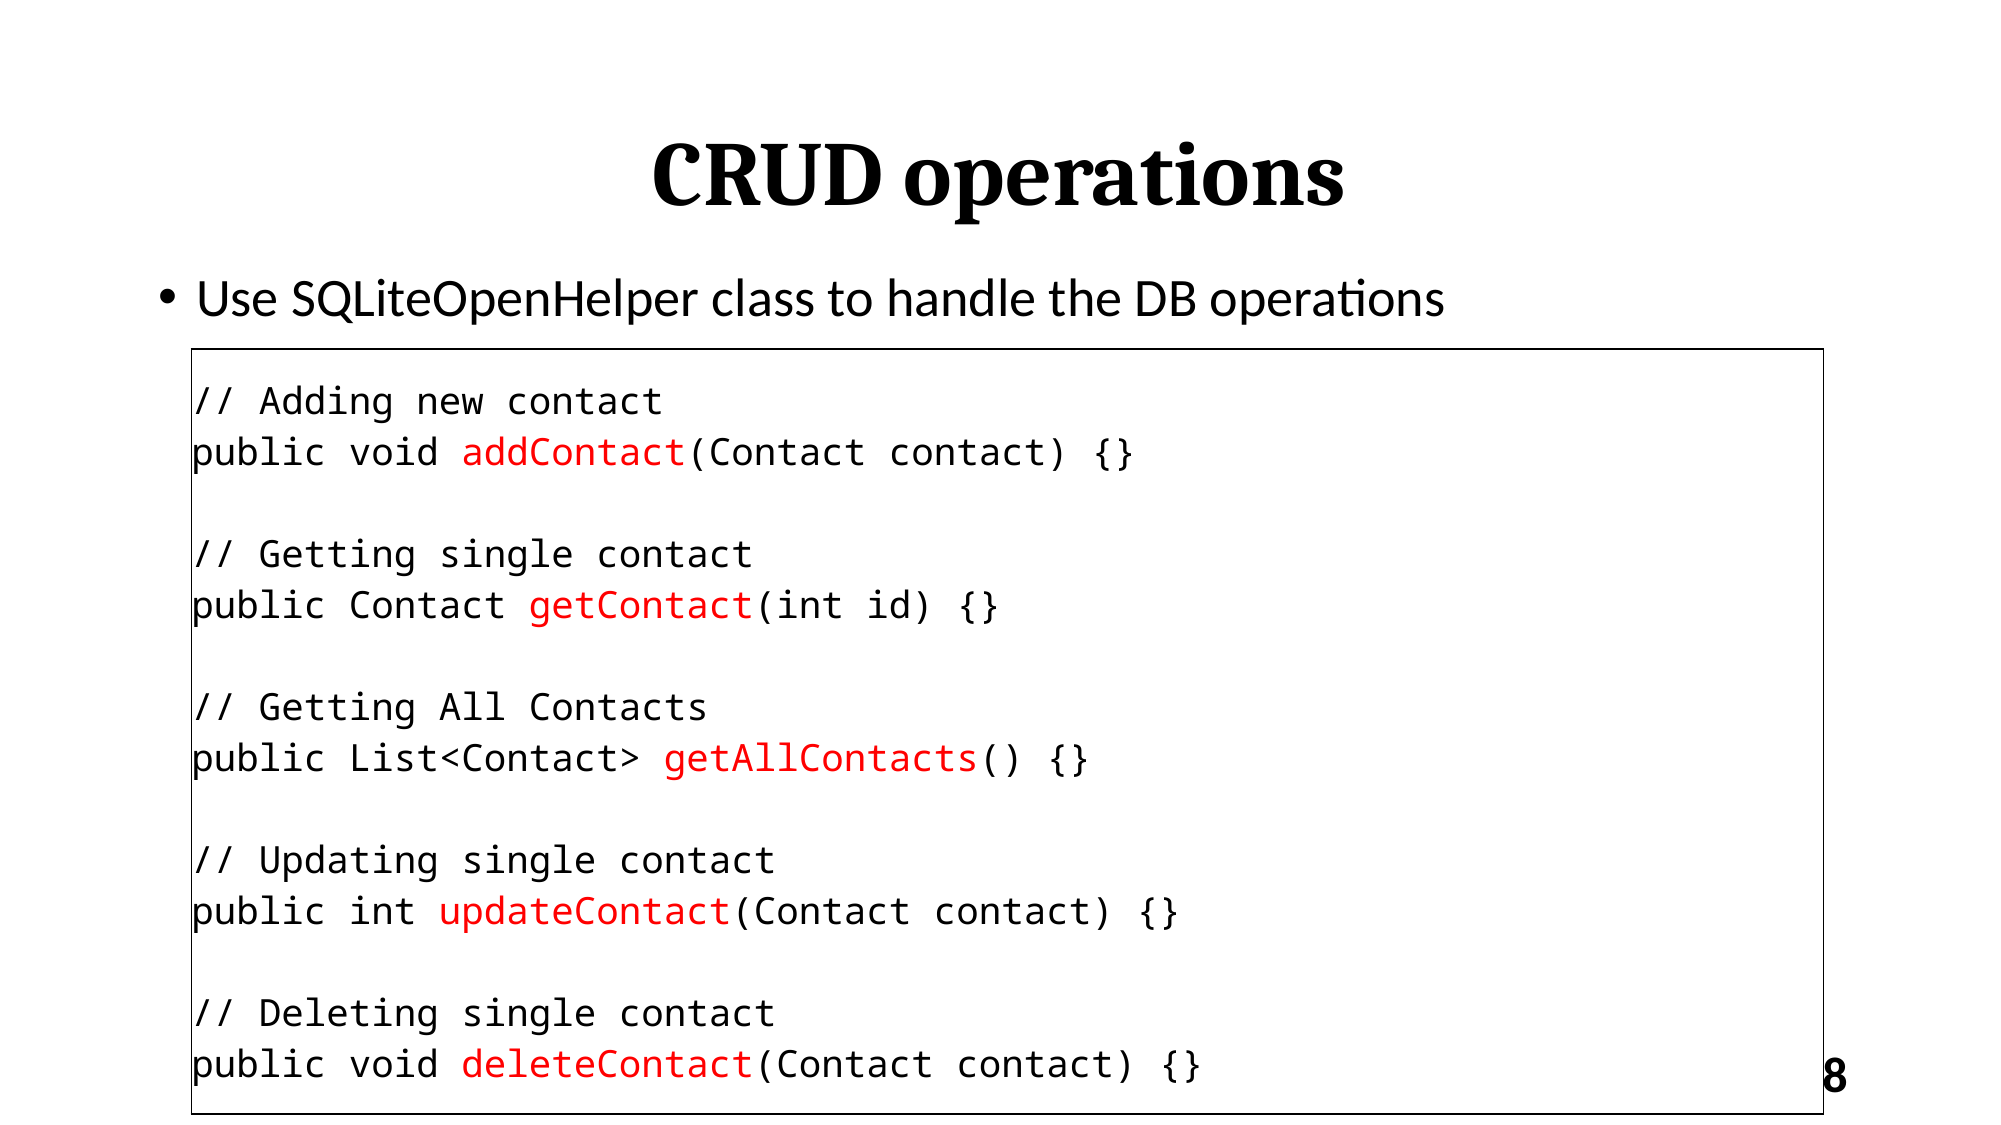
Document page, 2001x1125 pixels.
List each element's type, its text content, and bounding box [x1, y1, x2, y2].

title CRUD operations [137, 59, 1863, 278]
slide_number [1824, 1042, 1863, 1103]
table_header // Adding new contact public void addContact(Contact contact) {} // Getting single contact public Contact getContact(int id) {} // Getting All Contacts public List<Contact> getAllContacts() {} // Updating single contact public int updateContact(Contact contact) {} // Deleting single contact public void deleteContact(Contact contact) {} [192, 350, 1823, 1113]
list Use SQLiteOpenHelper class to handle the DB operations [143, 261, 1869, 991]
